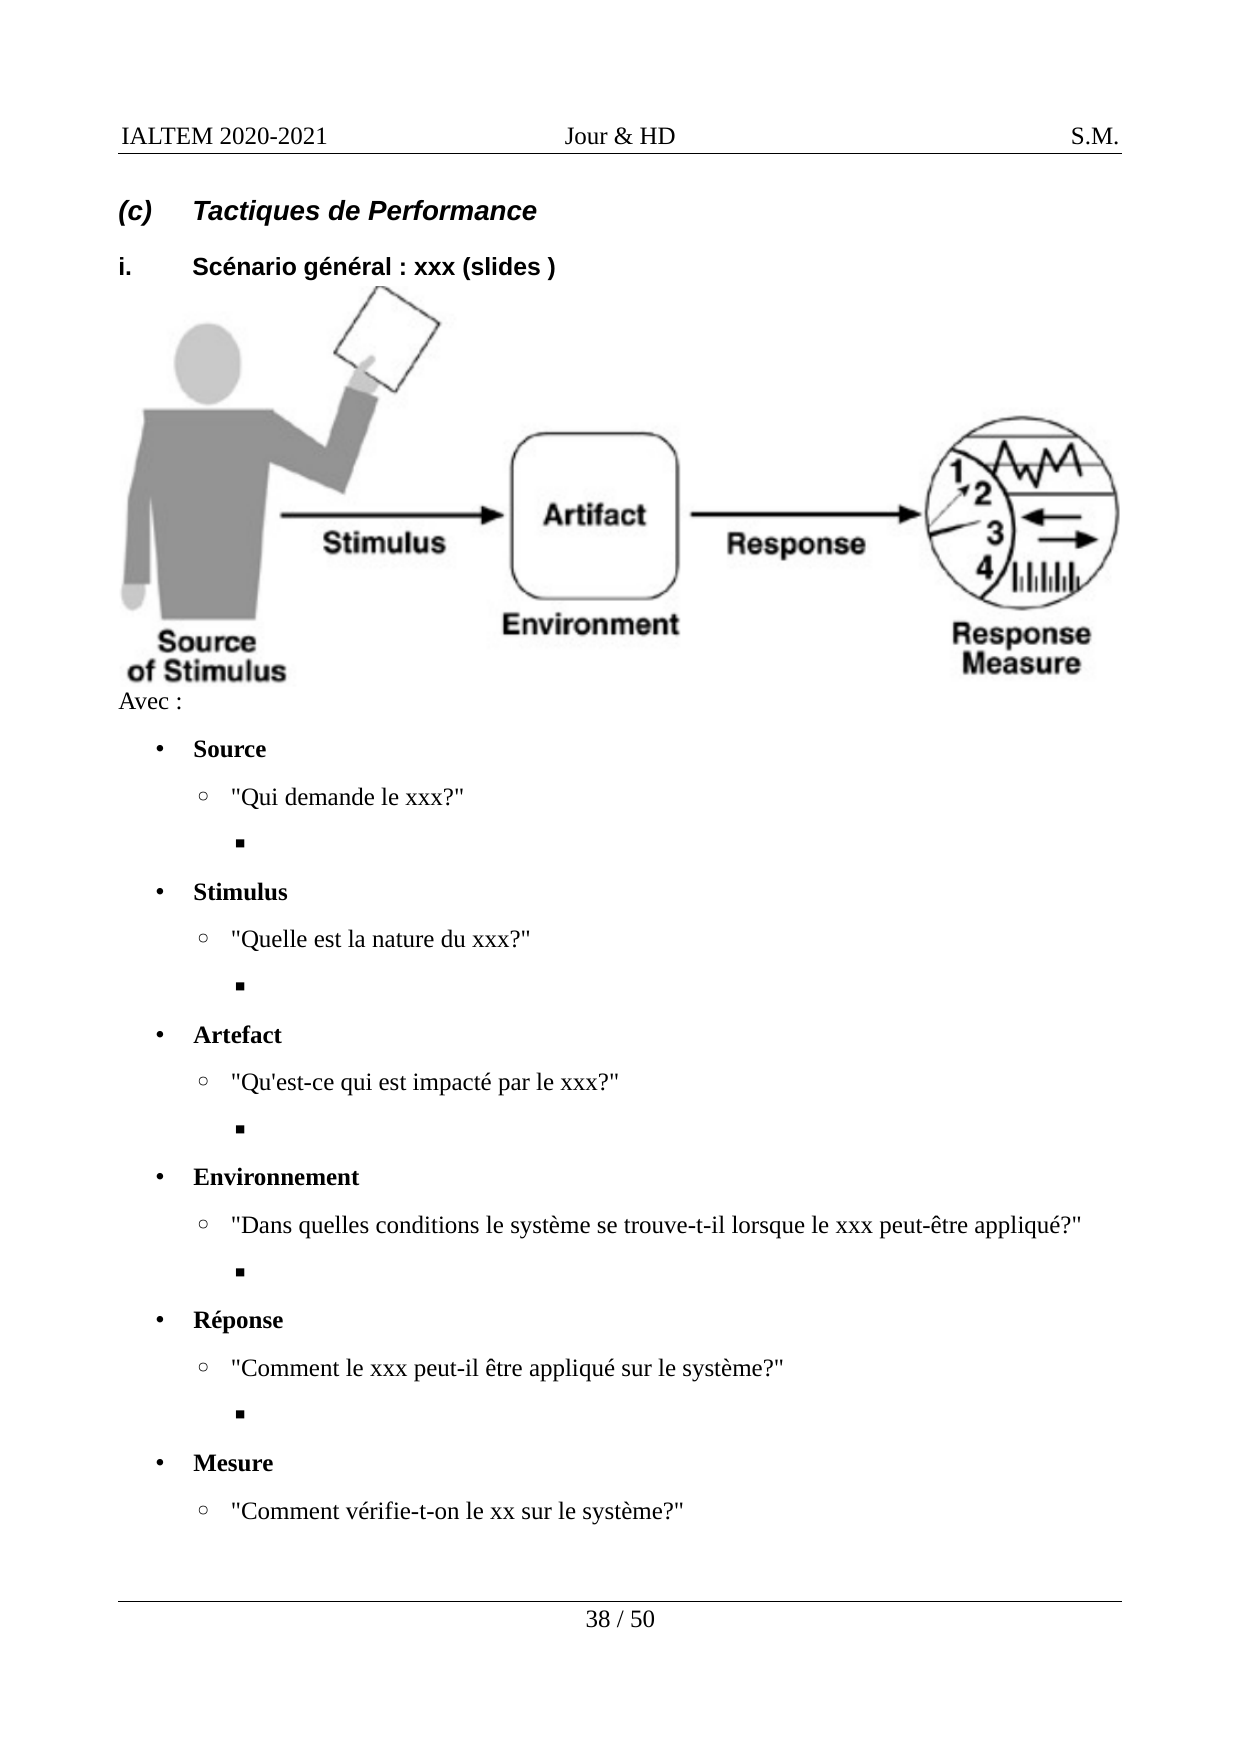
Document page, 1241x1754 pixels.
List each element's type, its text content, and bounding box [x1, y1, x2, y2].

subtitle Scénario général : xxx (slides ) [118, 252, 1122, 280]
picture [118, 286, 1123, 687]
text Avec : [118, 687, 1122, 715]
list Environnement [156, 1162, 1122, 1191]
list Mesure [156, 1448, 1122, 1477]
list "Comment le xxx peut-il être appliqué sur le système?" [193, 1353, 1122, 1382]
list "Qui demande le xxx?" [193, 782, 1122, 810]
list "Qu'est-ce qui est impacté par le xxx?" [193, 1067, 1122, 1096]
list Artefact [156, 1020, 1122, 1048]
list Source [156, 734, 1122, 763]
list Stimulus [156, 877, 1122, 906]
subtitle Tactiques de Performance [118, 195, 1122, 227]
list "Dans quelles conditions le système se trouve-t-il lorsque le xxx peut-être appliqué?" [193, 1210, 1122, 1239]
list "Comment vérifie-t-on le xx sur le système?" [193, 1496, 1122, 1524]
list Réponse [156, 1305, 1122, 1334]
list "Quelle est la nature du xxx?" [193, 924, 1122, 953]
